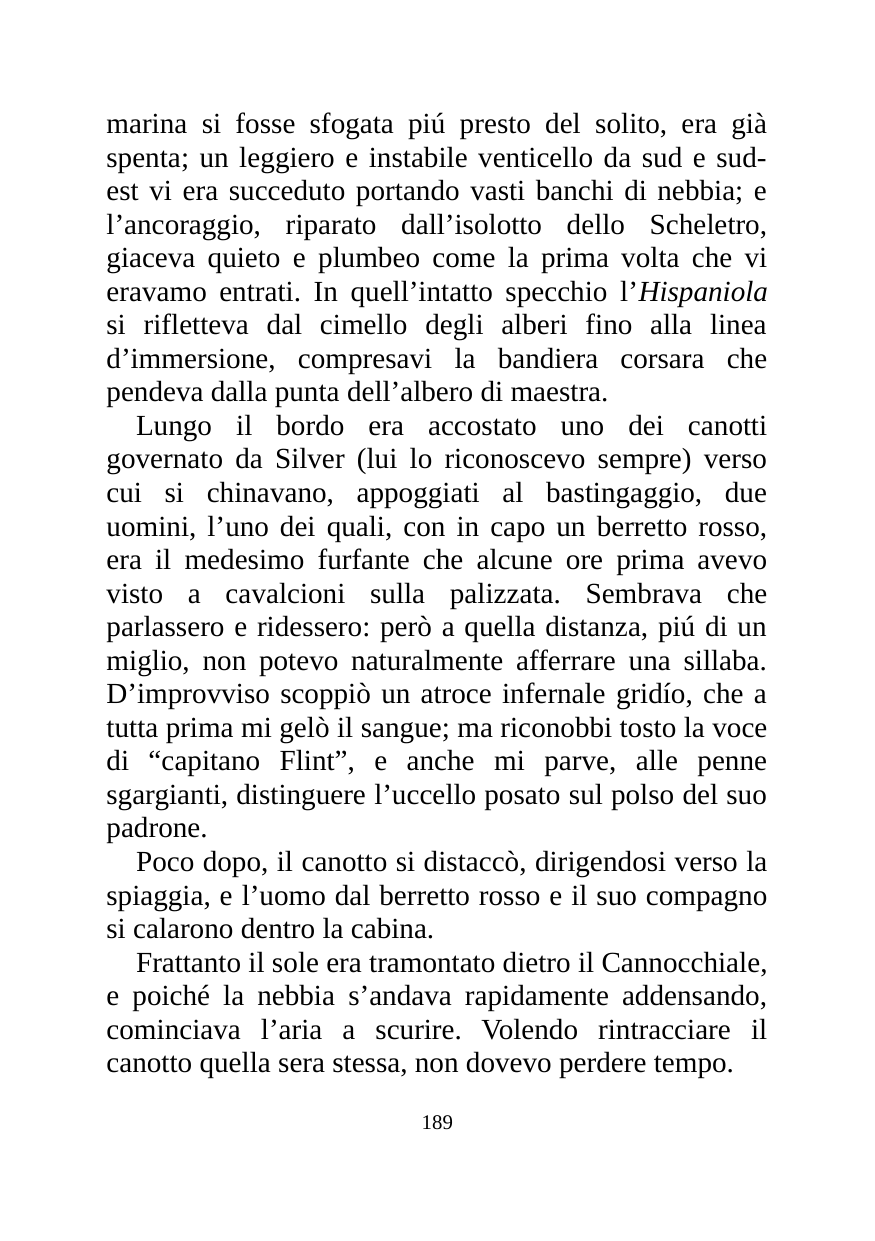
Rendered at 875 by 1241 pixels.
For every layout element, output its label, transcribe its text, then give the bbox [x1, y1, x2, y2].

text marina si fosse sfogata piú presto del solito, era già spenta; un leggiero e instabile venticello da sud e sud-est vi era succeduto portando vasti banchi di nebbia; e l’ancoraggio, riparato dall’isolotto dello Scheletro, giaceva quieto e plumbeo come la prima volta che vi eravamo entrati. In quell’intatto specchio l’Hispaniola si rifletteva dal cimello degli alberi fino alla linea d’immersione, compresavi la bandiera corsara che pendeva dalla punta dell’albero di maestra. [106, 106, 768, 408]
text Poco dopo, il canotto si distaccò, dirigendosi verso la spiaggia, e l’uomo dal berretto rosso e il suo compagno si calarono dentro la cabina. [106, 844, 768, 945]
text Frattanto il sole era tramontato dietro il Cannocchiale, e poiché la nebbia s’andava rapidamente addensando, cominciava l’aria a scurire. Volendo rintracciare il canotto quella sera stessa, non dovevo perdere tempo. [106, 945, 768, 1079]
text Lungo il bordo era accostato uno dei canotti governato da Silver (lui lo riconoscevo sempre) verso cui si chinavano, appoggiati al bastingaggio, due uomini, l’uno dei quali, con in capo un berretto rosso, era il medesimo furfante che alcune ore prima avevo visto a cavalcioni sulla palizzata. Sembrava che parlassero e ridessero: però a quella distanza, piú di un miglio, non potevo naturalmente afferrare una sillaba. D’improvviso scoppiò un atroce infernale gridío, che a tutta prima mi gelò il sangue; ma riconobbi tosto la voce di “capitano Flint”, e anche mi parve, alle penne sgargianti, distinguere l’uccello posato sul polso del suo padrone. [106, 408, 768, 844]
